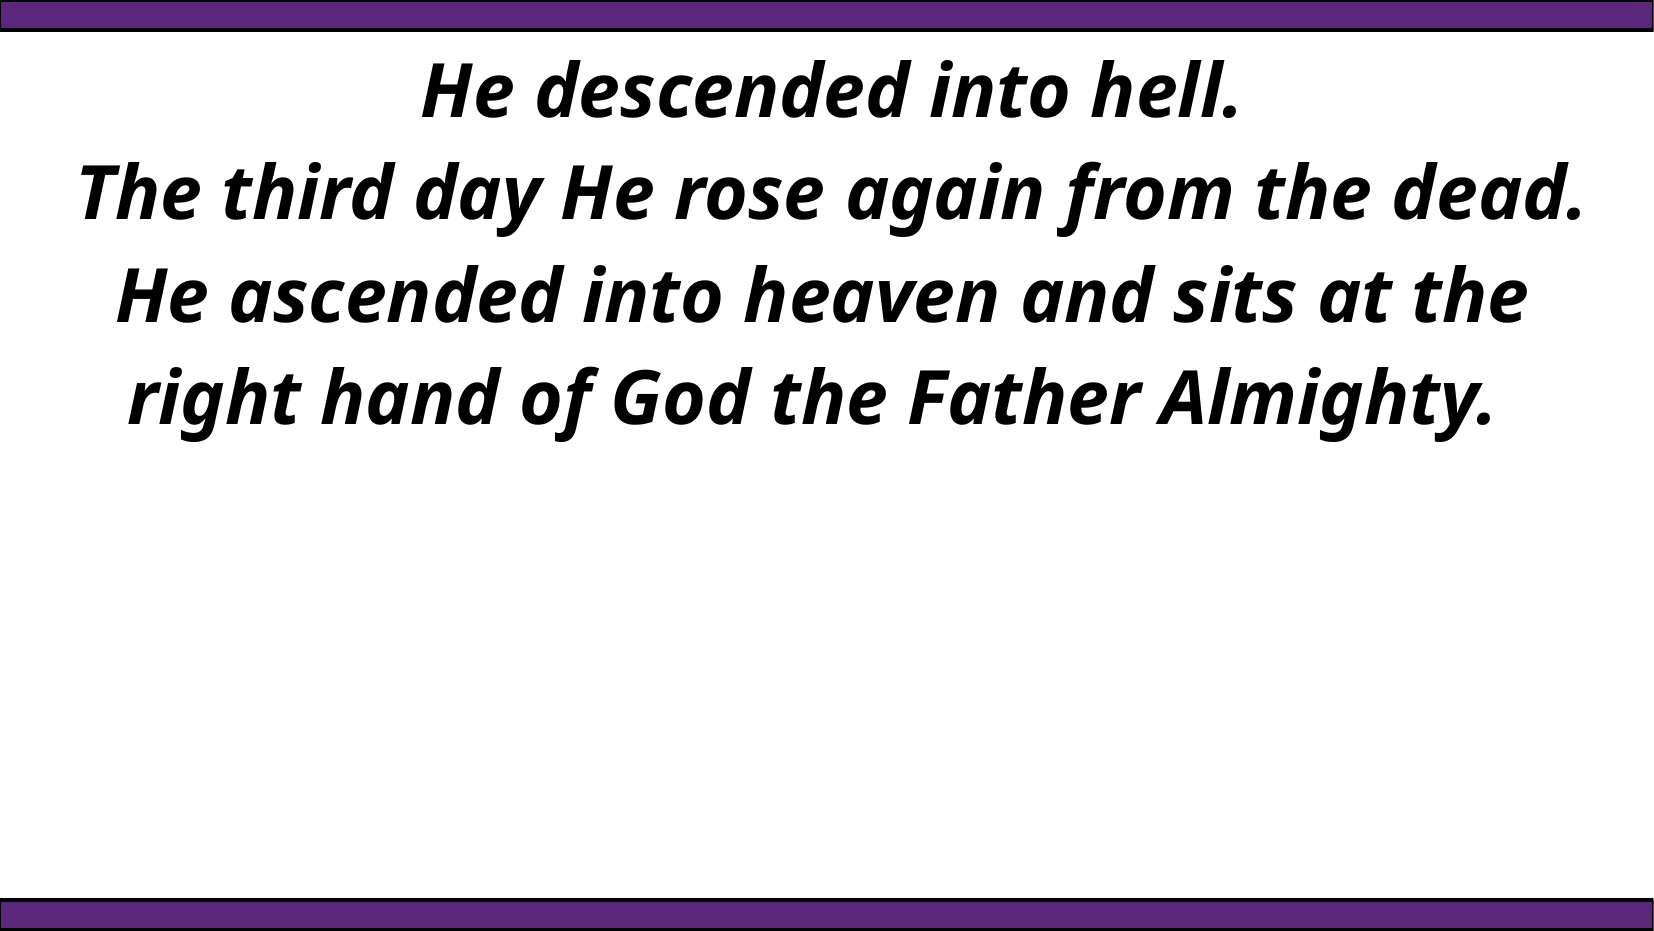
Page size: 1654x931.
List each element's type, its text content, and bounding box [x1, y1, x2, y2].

text_box [0, 0, 1654, 31]
text_box [0, 900, 1654, 931]
picture [0, 31, 1654, 900]
text_box He descended into hell. The third day He rose again from the dead. He ascended into heaven and sits at the right hand of God the Father Almighty. [60, 30, 1606, 543]
